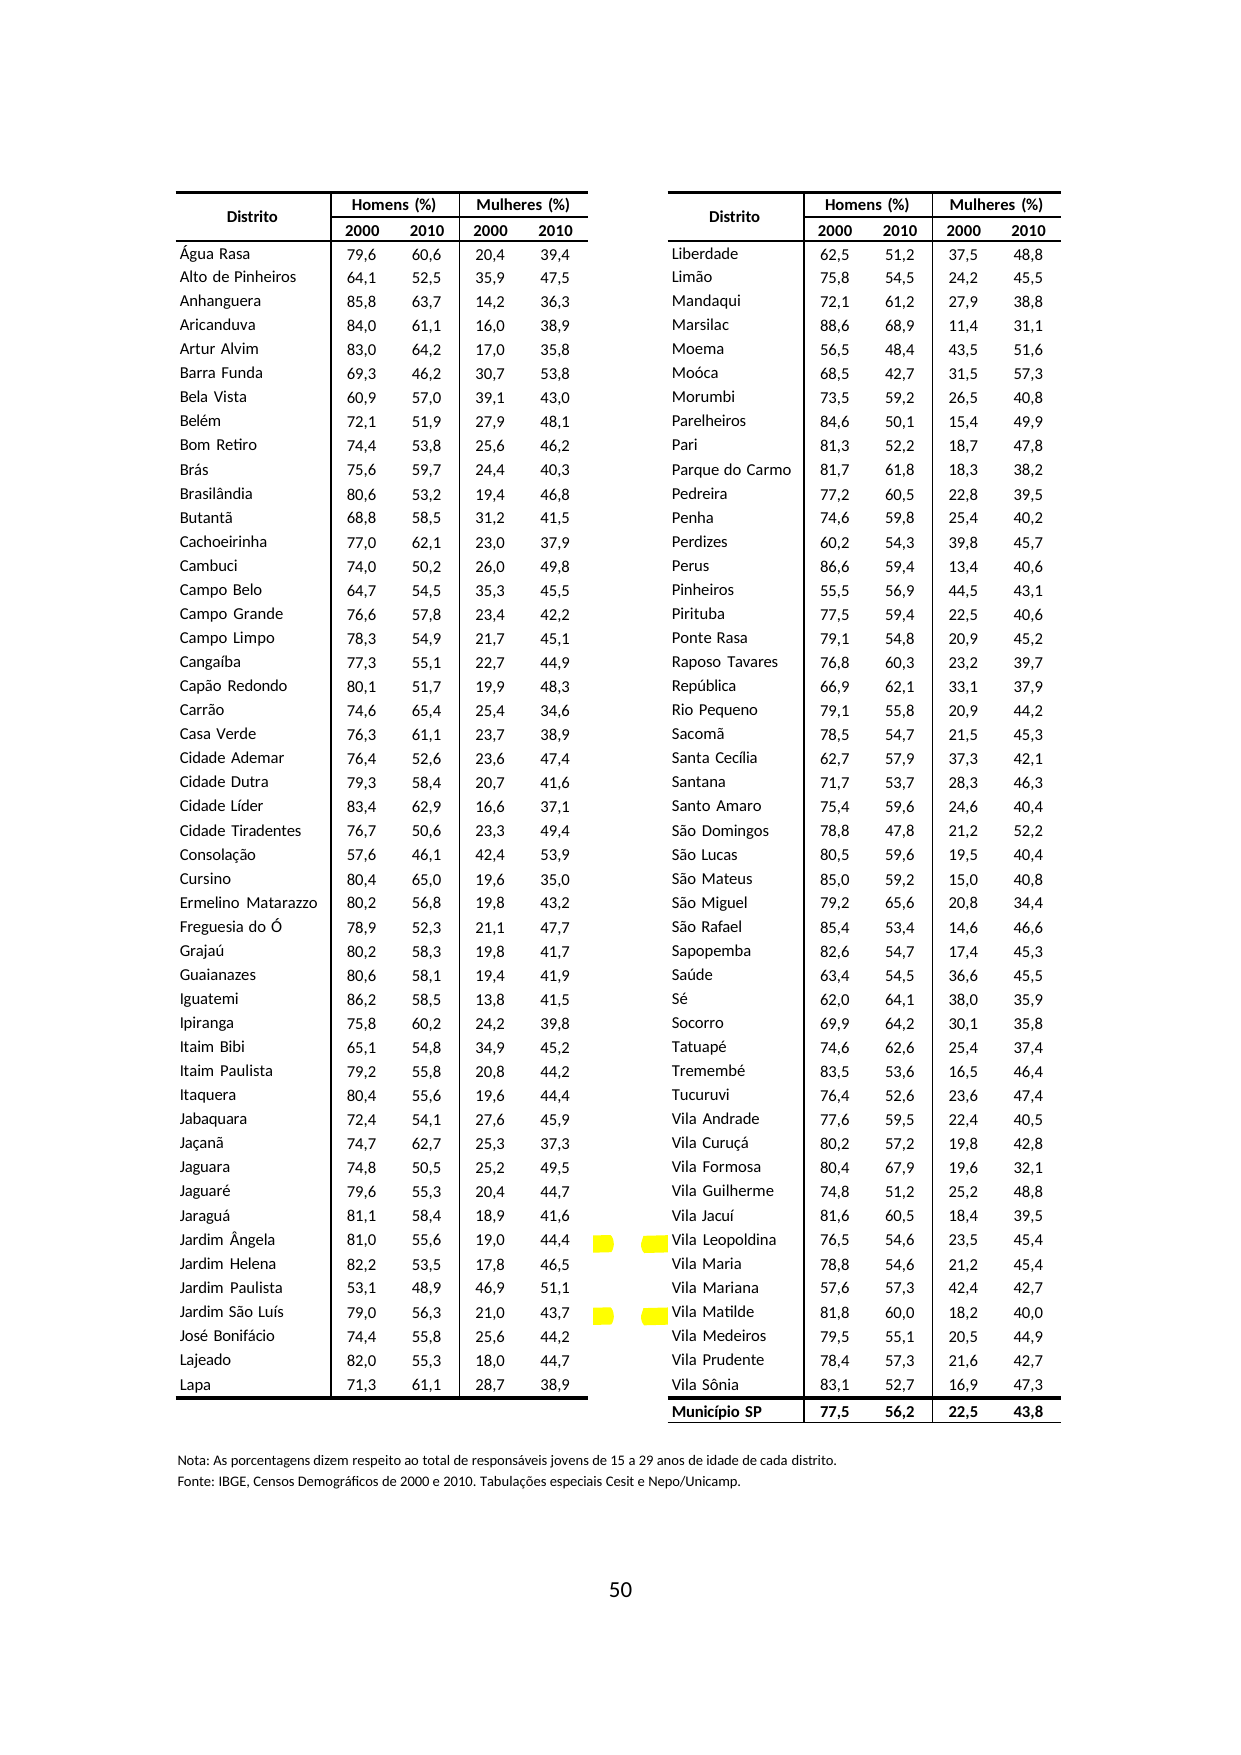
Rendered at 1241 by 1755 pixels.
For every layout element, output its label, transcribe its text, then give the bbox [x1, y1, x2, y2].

table_cell 51,2 [869, 242, 932, 266]
table_cell Tucuruvi [668, 1084, 803, 1108]
table_cell 82,0 [332, 1349, 395, 1374]
table_cell 54,1 [395, 1109, 459, 1132]
table_cell 28,7 [460, 1374, 524, 1396]
table_cell 2010 [869, 218, 932, 240]
table_cell 77,3 [332, 651, 395, 675]
table_cell 79,5 [805, 1325, 868, 1349]
table_cell 25,4 [933, 507, 997, 531]
table_cell 67,9 [869, 1157, 932, 1181]
table_cell 46,8 [524, 483, 588, 507]
table_cell Lapa [176, 1374, 330, 1396]
table_cell 46,5 [524, 1253, 588, 1277]
table_cell 66,9 [805, 675, 868, 699]
table_cell Socorro [668, 1012, 803, 1036]
table_cell 32,1 [997, 1157, 1061, 1181]
table_cell 84,6 [805, 411, 868, 434]
table_cell Bela Vista [176, 386, 330, 411]
table_cell 52,3 [395, 916, 459, 940]
table_cell 68,5 [805, 363, 868, 386]
table_cell 19,8 [460, 940, 524, 964]
table_cell 2010 [395, 218, 459, 240]
table_cell Casa Verde [176, 724, 330, 747]
table_cell 65,4 [395, 699, 459, 723]
table_cell Grajaú [176, 940, 330, 964]
table_cell 16,6 [460, 796, 524, 820]
table_cell 31,2 [460, 507, 524, 531]
table_cell 78,9 [332, 916, 395, 940]
table_cell Morumbi [668, 386, 803, 411]
table_cell 46,3 [997, 772, 1061, 796]
table_cell 62,1 [869, 675, 932, 699]
table_cell 60,9 [332, 386, 395, 411]
table_cell 51,9 [395, 411, 459, 434]
table_cell 44,7 [524, 1349, 588, 1374]
table_cell 78,5 [805, 724, 868, 747]
table_cell 81,0 [332, 1229, 395, 1253]
table_cell Saúde [668, 964, 803, 988]
table_cell 85,0 [805, 868, 868, 892]
table_cell 25,6 [460, 435, 524, 459]
table_cell 20,9 [933, 699, 997, 723]
table_cell 24,2 [460, 1012, 524, 1036]
table_cell 40,5 [997, 1109, 1061, 1132]
table_cell 21,5 [933, 724, 997, 747]
table_cell Jaguara [176, 1157, 330, 1181]
table_cell 42,2 [524, 603, 588, 627]
table_cell 71,7 [805, 772, 868, 796]
table_cell 60,6 [395, 242, 459, 266]
table_cell 39,1 [460, 386, 524, 411]
table_cell 59,4 [869, 603, 932, 627]
table_cell 80,1 [332, 675, 395, 699]
table_cell 41,6 [524, 1205, 588, 1229]
table_cell 45,3 [997, 724, 1061, 747]
table_cell Vila Matilde [668, 1301, 803, 1325]
table_cell 82,6 [805, 940, 868, 964]
table_cell 52,2 [869, 435, 932, 459]
table_cell 77,5 [805, 1400, 868, 1422]
table_cell Cambuci [176, 555, 330, 579]
table_cell 39,8 [524, 1012, 588, 1036]
table_header Mulheres (%) [933, 194, 1061, 216]
table_cell 22,5 [933, 1400, 997, 1422]
table_cell 25,3 [460, 1133, 524, 1157]
table_cell 40,8 [997, 868, 1061, 892]
table_cell 48,4 [869, 338, 932, 362]
table_cell 61,1 [395, 314, 459, 338]
table_cell Itaim Bibi [176, 1036, 330, 1060]
table_cell 33,1 [933, 675, 997, 699]
table_cell 51,6 [997, 338, 1061, 362]
table_cell 85,8 [332, 290, 395, 314]
table_cell 56,8 [395, 892, 459, 916]
table_cell 45,5 [997, 266, 1061, 290]
table_cell 55,8 [869, 699, 932, 723]
table_cell 2000 [460, 218, 524, 240]
table_cell 19,8 [460, 892, 524, 916]
table_cell 53,5 [395, 1253, 459, 1277]
table_cell 19,0 [460, 1229, 524, 1253]
table_cell 42,8 [997, 1133, 1061, 1157]
table_cell Lajeado [176, 1349, 330, 1374]
table_cell Santana [668, 772, 803, 796]
table_cell 46,2 [395, 363, 459, 386]
table_cell 35,3 [460, 579, 524, 603]
table_cell 80,4 [332, 1084, 395, 1108]
table_cell 49,5 [524, 1157, 588, 1181]
table_header Distrito [668, 194, 803, 240]
table_cell Campo Belo [176, 579, 330, 603]
table_cell 78,8 [805, 820, 868, 844]
table_cell 42,7 [869, 363, 932, 386]
table_cell 19,6 [460, 1084, 524, 1108]
table_cell 63,7 [395, 290, 459, 314]
table_cell 38,9 [524, 1374, 588, 1396]
table_cell Barra Funda [176, 363, 330, 386]
table_cell Cachoeirinha [176, 531, 330, 555]
table_cell Cidade Ademar [176, 748, 330, 772]
table_cell 20,5 [933, 1325, 997, 1349]
table_cell 74,8 [805, 1181, 868, 1205]
table_cell 26,0 [460, 555, 524, 579]
table_cell 64,7 [332, 579, 395, 603]
table_cell 53,8 [524, 363, 588, 386]
table_cell 56,3 [395, 1301, 459, 1325]
table_cell 79,3 [332, 772, 395, 796]
table_cell 47,8 [869, 820, 932, 844]
table_cell 80,2 [332, 892, 395, 916]
table_cell 62,0 [805, 988, 868, 1012]
table_cell 24,6 [933, 796, 997, 820]
table_cell 55,8 [395, 1325, 459, 1349]
table_cell 40,8 [997, 386, 1061, 411]
table_cell 45,4 [997, 1229, 1061, 1253]
table_cell Cangaíba [176, 651, 330, 675]
table_cell 78,3 [332, 627, 395, 651]
table_cell Perus [668, 555, 803, 579]
table_cell 35,9 [997, 988, 1061, 1012]
table_cell Perdizes [668, 531, 803, 555]
table_cell 50,5 [395, 1157, 459, 1181]
table_cell 45,5 [524, 579, 588, 603]
table_cell 38,0 [933, 988, 997, 1012]
table_cell 81,6 [805, 1205, 868, 1229]
table_cell 58,5 [395, 507, 459, 531]
table_cell 31,1 [997, 314, 1061, 338]
table_cell 62,7 [395, 1133, 459, 1157]
table_cell 20,4 [460, 1181, 524, 1205]
table_cell Freguesia do Ó [176, 916, 330, 940]
table_cell 74,6 [332, 699, 395, 723]
table_cell 46,6 [997, 916, 1061, 940]
table_cell 59,5 [869, 1109, 932, 1132]
table_cell 47,8 [997, 435, 1061, 459]
table_cell Alto de Pinheiros [176, 266, 330, 290]
table_cell 44,9 [997, 1325, 1061, 1349]
table_cell 21,2 [933, 820, 997, 844]
table_cell 64,1 [869, 988, 932, 1012]
table_cell Bom Retiro [176, 435, 330, 459]
table_header Homens (%) [805, 194, 932, 216]
table_cell 2010 [997, 218, 1061, 240]
table_cell 68,9 [869, 314, 932, 338]
table_cell 20,8 [933, 892, 997, 916]
table_cell Santo Amaro [668, 796, 803, 820]
table_cell 2000 [933, 218, 997, 240]
table_cell 59,8 [869, 507, 932, 531]
table_cell 76,8 [805, 651, 868, 675]
table_cell 22,7 [460, 651, 524, 675]
table_cell 26,5 [933, 386, 997, 411]
table_cell Jabaquara [176, 1109, 330, 1132]
table_cell 79,6 [332, 242, 395, 266]
table_cell 48,8 [997, 242, 1061, 266]
table_cell Artur Alvim [176, 338, 330, 362]
table_cell 83,5 [805, 1060, 868, 1084]
table_cell Brasilândia [176, 483, 330, 507]
table_cell 21,0 [460, 1301, 524, 1325]
table_cell 61,8 [869, 459, 932, 483]
table_cell 47,5 [524, 266, 588, 290]
table_cell 88,6 [805, 314, 868, 338]
table_cell 34,4 [997, 892, 1061, 916]
table_cell Cidade Dutra [176, 772, 330, 796]
table_cell 13,8 [460, 988, 524, 1012]
table_cell Sacomã [668, 724, 803, 747]
table_cell 78,4 [805, 1349, 868, 1374]
table_cell Ermelino Matarazzo [176, 892, 330, 916]
table_cell 43,7 [524, 1301, 588, 1325]
table_cell 14,6 [933, 916, 997, 940]
table_cell 58,4 [395, 772, 459, 796]
table_cell 61,2 [869, 290, 932, 314]
table_cell 36,6 [933, 964, 997, 988]
table_cell 44,2 [524, 1060, 588, 1084]
table_cell 23,5 [933, 1229, 997, 1253]
table_cell 22,5 [933, 603, 997, 627]
table_cell 80,2 [332, 940, 395, 964]
table_cell 30,7 [460, 363, 524, 386]
table_cell Carrão [176, 699, 330, 723]
table_cell 43,8 [997, 1400, 1061, 1422]
table_cell 25,4 [460, 699, 524, 723]
table_cell 52,6 [869, 1084, 932, 1108]
table_cell 38,9 [524, 724, 588, 747]
table_cell 62,6 [869, 1036, 932, 1060]
table_cell 41,9 [524, 964, 588, 988]
table_cell 18,0 [460, 1349, 524, 1374]
table_cell 54,6 [869, 1229, 932, 1253]
table_cell 59,2 [869, 386, 932, 411]
table_cell Guaianazes [176, 964, 330, 988]
table_cell 56,2 [869, 1400, 932, 1422]
text Nota: As porcentagens dizem respeito ao total de responsáveis jovens de 15 a 29 anos de idade de cada distrito. Fonte: IBGE, Censos Demográficos de 2000 e 2010. Tabulações especiais Cesit e Nepo/Unicamp. [177, 1451, 866, 1490]
table_cell 58,1 [395, 964, 459, 988]
table_cell 54,3 [869, 531, 932, 555]
table_cell 48,9 [395, 1277, 459, 1301]
table_cell 62,1 [395, 531, 459, 555]
table_cell Anhanguera [176, 290, 330, 314]
table_cell Limão [668, 266, 803, 290]
table_cell 59,6 [869, 844, 932, 868]
table_cell 59,6 [869, 796, 932, 820]
table_cell 43,0 [524, 386, 588, 411]
table_cell Município SP [668, 1400, 803, 1422]
table_cell 41,7 [524, 940, 588, 964]
table_cell 53,4 [869, 916, 932, 940]
table_cell 69,9 [805, 1012, 868, 1036]
table_cell Jaçanã [176, 1133, 330, 1157]
table_cell 57,6 [332, 844, 395, 868]
table_cell 23,0 [460, 531, 524, 555]
table_cell Aricanduva [176, 314, 330, 338]
table_cell 19,5 [933, 844, 997, 868]
table_cell 37,1 [524, 796, 588, 820]
table_cell Moóca [668, 363, 803, 386]
table_cell 21,1 [460, 916, 524, 940]
table_cell 80,4 [332, 868, 395, 892]
table_cell Brás [176, 459, 330, 483]
table_cell 40,4 [997, 844, 1061, 868]
table_cell 45,2 [524, 1036, 588, 1060]
table_cell 76,6 [332, 603, 395, 627]
table_cell 34,6 [524, 699, 588, 723]
table_cell Raposo Tavares [668, 651, 803, 675]
table_cell 41,5 [524, 507, 588, 531]
table_cell 21,6 [933, 1349, 997, 1374]
table_cell 53,7 [869, 772, 932, 796]
table_cell 79,1 [805, 699, 868, 723]
table_cell 80,6 [332, 483, 395, 507]
table_cell Vila Medeiros [668, 1325, 803, 1349]
table_cell 45,3 [997, 940, 1061, 964]
table_header Mulheres (%) [460, 194, 588, 216]
table_cell 44,2 [997, 699, 1061, 723]
table_cell 41,6 [524, 772, 588, 796]
table_cell 25,2 [933, 1181, 997, 1205]
table_cell 37,4 [997, 1036, 1061, 1060]
table_cell 20,8 [460, 1060, 524, 1084]
table_cell 77,6 [805, 1109, 868, 1132]
table_cell 81,3 [805, 435, 868, 459]
table_cell 21,7 [460, 627, 524, 651]
table_cell 22,4 [933, 1109, 997, 1132]
table_cell 27,9 [460, 411, 524, 434]
table_cell 42,7 [997, 1277, 1061, 1301]
table_cell 42,4 [933, 1277, 997, 1301]
table_cell 17,0 [460, 338, 524, 362]
table_cell 64,2 [869, 1012, 932, 1036]
table_cell Cidade Tiradentes [176, 820, 330, 844]
table_cell 23,2 [933, 651, 997, 675]
table_cell 49,9 [997, 411, 1061, 434]
table_cell 83,1 [805, 1374, 868, 1396]
table_cell 46,1 [395, 844, 459, 868]
table_cell 39,8 [933, 531, 997, 555]
table_cell 52,6 [395, 748, 459, 772]
table_cell 81,8 [805, 1301, 868, 1325]
table_cell 44,4 [524, 1084, 588, 1108]
table_cell Mandaqui [668, 290, 803, 314]
table_cell 74,4 [332, 1325, 395, 1349]
table_cell 38,8 [997, 290, 1061, 314]
table_cell 45,1 [524, 627, 588, 651]
table_cell 76,3 [332, 724, 395, 747]
table_cell 53,9 [524, 844, 588, 868]
table_cell 50,2 [395, 555, 459, 579]
table_cell Pari [668, 435, 803, 459]
table_cell 25,4 [933, 1036, 997, 1060]
table_cell Jardim São Luís [176, 1301, 330, 1325]
table_cell 51,2 [869, 1181, 932, 1205]
table_cell 25,2 [460, 1157, 524, 1181]
table_cell 75,8 [332, 1012, 395, 1036]
table_cell 40,6 [997, 555, 1061, 579]
table_cell 83,4 [332, 796, 395, 820]
table_cell 37,3 [933, 748, 997, 772]
table_cell Pirituba [668, 603, 803, 627]
table_cell 35,8 [997, 1012, 1061, 1036]
table_cell 60,2 [805, 531, 868, 555]
table_cell 64,2 [395, 338, 459, 362]
table_cell José Bonifácio [176, 1325, 330, 1349]
table_cell 23,7 [460, 724, 524, 747]
table_cell 49,4 [524, 820, 588, 844]
table_cell 74,6 [805, 1036, 868, 1060]
table_cell 18,7 [933, 435, 997, 459]
table_cell 42,1 [997, 748, 1061, 772]
table_cell 37,3 [524, 1133, 588, 1157]
table_cell Jaraguá [176, 1205, 330, 1229]
table_cell Cursino [176, 868, 330, 892]
table_cell 58,5 [395, 988, 459, 1012]
table_cell 69,3 [332, 363, 395, 386]
table_cell Marsilac [668, 314, 803, 338]
table_cell Vila Leopoldina [668, 1229, 803, 1253]
table_cell 74,8 [332, 1157, 395, 1181]
table_cell 38,9 [524, 314, 588, 338]
table_cell 40,2 [997, 507, 1061, 531]
table_cell 52,5 [395, 266, 459, 290]
table_cell São Mateus [668, 868, 803, 892]
table_cell 76,5 [805, 1229, 868, 1253]
table_cell 73,5 [805, 386, 868, 411]
table_cell Vila Jacuí [668, 1205, 803, 1229]
table_cell 14,2 [460, 290, 524, 314]
table_cell Vila Prudente [668, 1349, 803, 1374]
table_cell 24,2 [933, 266, 997, 290]
table_cell 53,2 [395, 483, 459, 507]
table_cell 61,1 [395, 1374, 459, 1396]
table_cell 37,9 [997, 675, 1061, 699]
table_cell 75,8 [805, 266, 868, 290]
table_cell 36,3 [524, 290, 588, 314]
table_cell Água Rasa [176, 242, 330, 266]
table_cell 62,5 [805, 242, 868, 266]
table_cell Parque do Carmo [668, 459, 803, 483]
table_cell 84,0 [332, 314, 395, 338]
table_cell Vila Sônia [668, 1374, 803, 1396]
table_cell Butantã [176, 507, 330, 531]
table_cell 76,4 [332, 748, 395, 772]
table_cell 47,3 [997, 1374, 1061, 1396]
table_cell 82,2 [332, 1253, 395, 1277]
table_cell 48,1 [524, 411, 588, 434]
table_cell 23,3 [460, 820, 524, 844]
table_cell Ponte Rasa [668, 627, 803, 651]
table_cell 65,6 [869, 892, 932, 916]
table_cell 79,6 [332, 1181, 395, 1205]
table_cell 54,9 [395, 627, 459, 651]
table_cell 74,0 [332, 555, 395, 579]
table_cell 72,4 [332, 1109, 395, 1132]
table_cell 81,1 [332, 1205, 395, 1229]
table_cell 54,8 [869, 627, 932, 651]
table_cell 18,4 [933, 1205, 997, 1229]
table_cell 83,0 [332, 338, 395, 362]
table_cell São Rafael [668, 916, 803, 940]
table_cell 55,5 [805, 579, 868, 603]
table_cell 46,4 [997, 1060, 1061, 1084]
table_cell 2000 [805, 218, 868, 240]
table_cell 55,6 [395, 1084, 459, 1108]
table_cell 80,5 [805, 844, 868, 868]
table_cell 44,2 [524, 1325, 588, 1349]
table_cell 54,5 [395, 579, 459, 603]
table_cell 53,8 [395, 435, 459, 459]
table_cell 42,7 [997, 1349, 1061, 1374]
table_cell 62,9 [395, 796, 459, 820]
table_cell 40,6 [997, 603, 1061, 627]
table_cell 47,4 [997, 1084, 1061, 1108]
table_cell 43,1 [997, 579, 1061, 603]
table_cell 79,2 [805, 892, 868, 916]
table_cell 19,9 [460, 675, 524, 699]
table_cell 18,2 [933, 1301, 997, 1325]
table_cell 81,7 [805, 459, 868, 483]
table_cell 48,8 [997, 1181, 1061, 1205]
table_header Distrito [176, 194, 330, 240]
table_cell 55,6 [395, 1229, 459, 1253]
table_cell 56,5 [805, 338, 868, 362]
table_cell 55,1 [869, 1325, 932, 1349]
table_cell 53,6 [869, 1060, 932, 1084]
table_cell 65,0 [395, 868, 459, 892]
table_cell São Lucas [668, 844, 803, 868]
table_cell 16,5 [933, 1060, 997, 1084]
table_cell 44,5 [933, 579, 997, 603]
table_cell 25,6 [460, 1325, 524, 1349]
table_cell Parelheiros [668, 411, 803, 434]
table_cell 22,8 [933, 483, 997, 507]
table_cell 18,9 [460, 1205, 524, 1229]
table_cell 79,0 [332, 1301, 395, 1325]
table_cell 30,1 [933, 1012, 997, 1036]
table_cell 63,4 [805, 964, 868, 988]
table_cell 48,3 [524, 675, 588, 699]
table_cell Jardim Paulista [176, 1277, 330, 1301]
table_cell 57,6 [805, 1277, 868, 1301]
table_cell 54,7 [869, 940, 932, 964]
table_cell 41,5 [524, 988, 588, 1012]
table_cell 57,2 [869, 1133, 932, 1157]
table_cell Santa Cecília [668, 748, 803, 772]
table_cell Campo Limpo [176, 627, 330, 651]
table_cell Jardim Helena [176, 1253, 330, 1277]
table_cell 53,1 [332, 1277, 395, 1301]
table_cell 39,7 [997, 651, 1061, 675]
table_cell 46,2 [524, 435, 588, 459]
table_cell 2000 [332, 218, 395, 240]
table_cell 50,1 [869, 411, 932, 434]
table_cell 74,7 [332, 1133, 395, 1157]
table_cell 35,0 [524, 868, 588, 892]
table_cell 45,4 [997, 1253, 1061, 1277]
table_cell 39,4 [524, 242, 588, 266]
table_cell 34,9 [460, 1036, 524, 1060]
table_cell 44,7 [524, 1181, 588, 1205]
table_cell 51,7 [395, 675, 459, 699]
table_cell 57,9 [869, 748, 932, 772]
table_cell 19,4 [460, 964, 524, 988]
table_cell 19,4 [460, 483, 524, 507]
table_cell 40,3 [524, 459, 588, 483]
table_cell 2010 [524, 218, 588, 240]
table_cell 51,1 [524, 1277, 588, 1301]
table_cell 54,7 [869, 724, 932, 747]
table_cell 45,7 [997, 531, 1061, 555]
table_cell 55,3 [395, 1349, 459, 1374]
table_cell Belém [176, 411, 330, 434]
table_cell 57,8 [395, 603, 459, 627]
table_cell 20,7 [460, 772, 524, 796]
table_cell Vila Mariana [668, 1277, 803, 1301]
table_cell 17,8 [460, 1253, 524, 1277]
table_cell 44,4 [524, 1229, 588, 1253]
table_cell Tremembé [668, 1060, 803, 1084]
table_cell 85,4 [805, 916, 868, 940]
table_cell 39,5 [997, 1205, 1061, 1229]
table_cell 57,3 [869, 1349, 932, 1374]
table_cell Itaim Paulista [176, 1060, 330, 1084]
table_cell Pinheiros [668, 579, 803, 603]
table_cell 16,9 [933, 1374, 997, 1396]
table_cell 52,7 [869, 1374, 932, 1396]
table_cell Tatuapé [668, 1036, 803, 1060]
table_cell Vila Maria [668, 1253, 803, 1277]
table_cell 37,5 [933, 242, 997, 266]
table_cell Jardim Ângela [176, 1229, 330, 1253]
table_cell 17,4 [933, 940, 997, 964]
table_cell 21,2 [933, 1253, 997, 1277]
table_cell Campo Grande [176, 603, 330, 627]
table_cell 72,1 [332, 411, 395, 434]
table_cell 27,9 [933, 290, 997, 314]
table_cell 15,0 [933, 868, 997, 892]
table_cell 75,4 [805, 796, 868, 820]
table_cell 54,6 [869, 1253, 932, 1277]
table_cell Pedreira [668, 483, 803, 507]
table_cell 60,5 [869, 1205, 932, 1229]
table_cell 64,1 [332, 266, 395, 290]
table_cell 19,8 [933, 1133, 997, 1157]
table_cell 31,5 [933, 363, 997, 386]
table_cell 60,0 [869, 1301, 932, 1325]
table_cell 43,5 [933, 338, 997, 362]
table_cell 74,6 [805, 507, 868, 531]
table_cell 80,4 [805, 1157, 868, 1181]
table_cell 55,3 [395, 1181, 459, 1205]
table_cell 23,6 [933, 1084, 997, 1108]
table_cell 23,4 [460, 603, 524, 627]
table_cell Liberdade [668, 242, 803, 266]
table_cell 80,2 [805, 1133, 868, 1157]
table_cell 71,3 [332, 1374, 395, 1396]
table_cell 74,4 [332, 435, 395, 459]
table_cell 15,4 [933, 411, 997, 434]
table_cell 45,9 [524, 1109, 588, 1132]
table_cell 13,4 [933, 555, 997, 579]
table_cell 76,4 [805, 1084, 868, 1108]
table_cell 77,2 [805, 483, 868, 507]
table_cell 77,0 [332, 531, 395, 555]
table_cell Rio Pequeno [668, 699, 803, 723]
table_cell 57,3 [997, 363, 1061, 386]
table_cell 45,5 [997, 964, 1061, 988]
table_cell 61,1 [395, 724, 459, 747]
table_cell 20,4 [460, 242, 524, 266]
table_cell 39,5 [997, 483, 1061, 507]
table_cell 16,0 [460, 314, 524, 338]
table_cell 60,3 [869, 651, 932, 675]
table_cell 78,8 [805, 1253, 868, 1277]
table_cell 43,2 [524, 892, 588, 916]
table_cell 44,9 [524, 651, 588, 675]
table_cell 55,1 [395, 651, 459, 675]
table_cell Capão Redondo [176, 675, 330, 699]
table_cell 23,6 [460, 748, 524, 772]
table_cell 58,3 [395, 940, 459, 964]
table_cell 19,6 [460, 868, 524, 892]
table_cell São Miguel [668, 892, 803, 916]
table_cell 80,6 [332, 964, 395, 988]
table_cell 28,3 [933, 772, 997, 796]
table_cell 40,4 [997, 796, 1061, 820]
table_cell 20,9 [933, 627, 997, 651]
table_cell 59,2 [869, 868, 932, 892]
table_cell 62,7 [805, 748, 868, 772]
table_cell Sé [668, 988, 803, 1012]
table_cell 40,0 [997, 1301, 1061, 1325]
table_cell Cidade Líder [176, 796, 330, 820]
table_cell 47,4 [524, 748, 588, 772]
table_cell 35,8 [524, 338, 588, 362]
table_cell 54,5 [869, 266, 932, 290]
table_cell 79,1 [805, 627, 868, 651]
table_cell Jaguaré [176, 1181, 330, 1205]
table_cell 19,6 [933, 1157, 997, 1181]
table_cell 57,3 [869, 1277, 932, 1301]
table_cell 52,2 [997, 820, 1061, 844]
table_cell 77,5 [805, 603, 868, 627]
table_cell 49,8 [524, 555, 588, 579]
table_cell Ipiranga [176, 1012, 330, 1036]
table_cell Vila Guilherme [668, 1181, 803, 1205]
table_cell São Domingos [668, 820, 803, 844]
table_cell 57,0 [395, 386, 459, 411]
table_cell 79,2 [332, 1060, 395, 1084]
table_cell 54,5 [869, 964, 932, 988]
table_cell Vila Curuçá [668, 1133, 803, 1157]
table_cell 54,8 [395, 1036, 459, 1060]
table_cell 35,9 [460, 266, 524, 290]
table_cell Itaquera [176, 1084, 330, 1108]
table_cell 47,7 [524, 916, 588, 940]
table_cell 65,1 [332, 1036, 395, 1060]
table_header Homens (%) [332, 194, 459, 216]
table_cell 86,6 [805, 555, 868, 579]
table_cell 60,5 [869, 483, 932, 507]
table_cell Penha [668, 507, 803, 531]
table_cell 46,9 [460, 1277, 524, 1301]
table_cell 24,4 [460, 459, 524, 483]
table_cell 75,6 [332, 459, 395, 483]
table_cell 37,9 [524, 531, 588, 555]
table_cell 50,6 [395, 820, 459, 844]
table_cell 45,2 [997, 627, 1061, 651]
table_cell República [668, 675, 803, 699]
table_cell Sapopemba [668, 940, 803, 964]
table_cell 55,8 [395, 1060, 459, 1084]
table_cell 76,7 [332, 820, 395, 844]
table_cell Iguatemi [176, 988, 330, 1012]
table_cell 59,4 [869, 555, 932, 579]
table_cell 42,4 [460, 844, 524, 868]
table_cell 56,9 [869, 579, 932, 603]
table_cell Moema [668, 338, 803, 362]
table_cell 86,2 [332, 988, 395, 1012]
table_cell 68,8 [332, 507, 395, 531]
table_cell 58,4 [395, 1205, 459, 1229]
table_cell Vila Formosa [668, 1157, 803, 1181]
table_cell 11,4 [933, 314, 997, 338]
table_cell 38,2 [997, 459, 1061, 483]
table_cell Vila Andrade [668, 1109, 803, 1132]
table_cell 72,1 [805, 290, 868, 314]
table_cell 18,3 [933, 459, 997, 483]
table_cell 59,7 [395, 459, 459, 483]
table_cell 27,6 [460, 1109, 524, 1132]
table_cell 60,2 [395, 1012, 459, 1036]
table_cell Consolação [176, 844, 330, 868]
